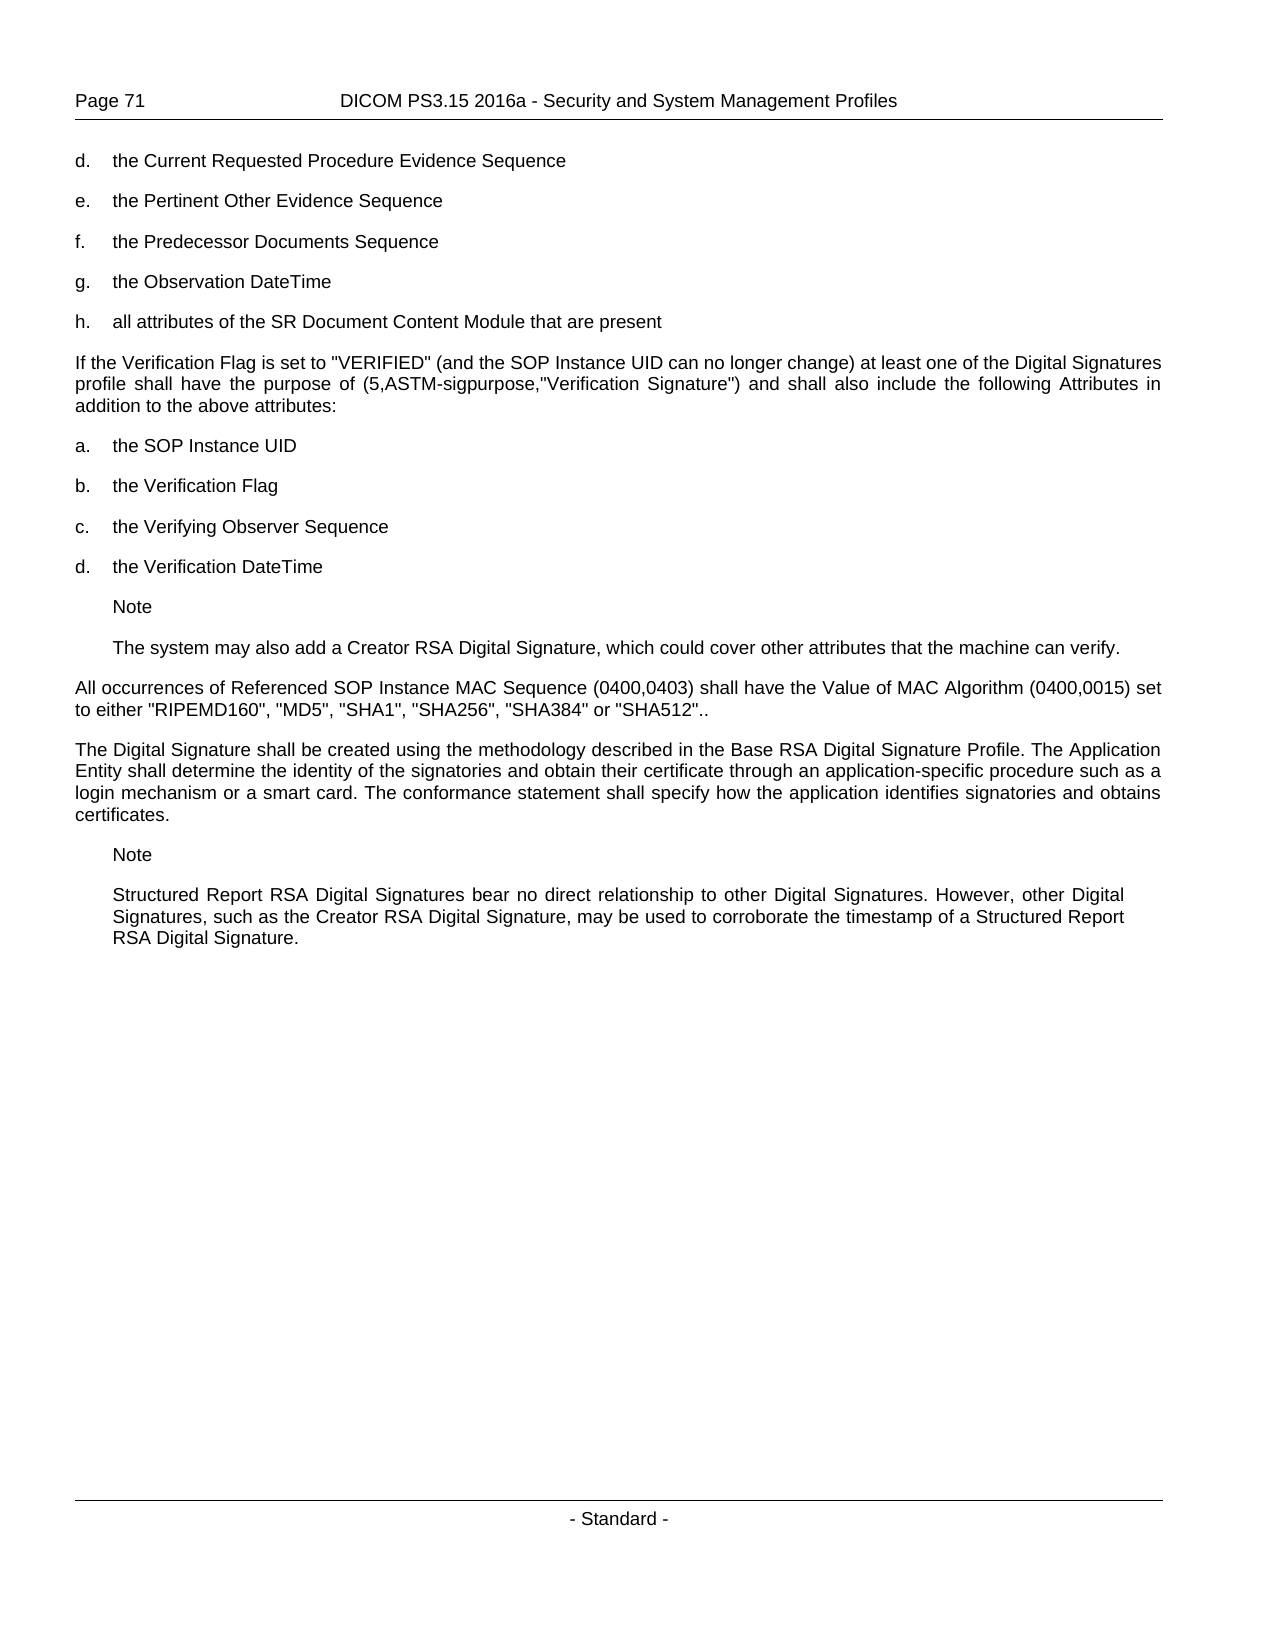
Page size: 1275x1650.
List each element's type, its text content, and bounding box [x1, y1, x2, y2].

list the Verification Flag [75, 475, 1162, 497]
list the Verifying Observer Sequence [75, 516, 1162, 537]
list the SOP Instance UID [75, 435, 1162, 457]
text Note [112, 844, 1125, 865]
list the Verification DateTime [75, 556, 1162, 577]
text All occurrences of Referenced SOP Instance MAC Sequence (0400,0403) shall have the Value of MAC Algorithm (0400,0015) set to either "RIPEMD160", "MD5", "SHA1", "SHA256", "SHA384" or "SHA512".. [75, 677, 1162, 720]
text Note [112, 596, 1125, 618]
text If the Verification Flag is set to "VERIFIED" (and the SOP Instance UID can no longer change) at least one of the Digital Signatures profile shall have the purpose of (5,ASTM-sigpurpose,"Verification Signature") and shall also include the following Attributes in addition to the above attributes: [75, 352, 1162, 416]
text The Digital Signature shall be created using the methodology described in the Base RSA Digital Signature Profile. The Application Entity shall determine the identity of the signatories and obtain their certificate through an application-specific procedure such as a login mechanism or a smart card. The conformance statement shall specify how the application identifies signatories and obtains certificates. [75, 739, 1162, 825]
list the Current Requested Procedure Evidence Sequence [75, 150, 1162, 172]
text Structured Report RSA Digital Signatures bear no direct relationship to other Digital Signatures. However, other Digital Signatures, such as the Creator RSA Digital Signature, may be used to corroborate the timestamp of a Structured Report RSA Digital Signature. [112, 884, 1125, 949]
list the Pertinent Other Evidence Sequence [75, 190, 1162, 212]
list the Observation DateTime [75, 271, 1162, 292]
list the Predecessor Documents Sequence [75, 231, 1162, 252]
text The system may also add a Creator RSA Digital Signature, which could cover other attributes that the machine can verify. [112, 637, 1125, 658]
list all attributes of the SR Document Content Module that are present [75, 311, 1162, 333]
